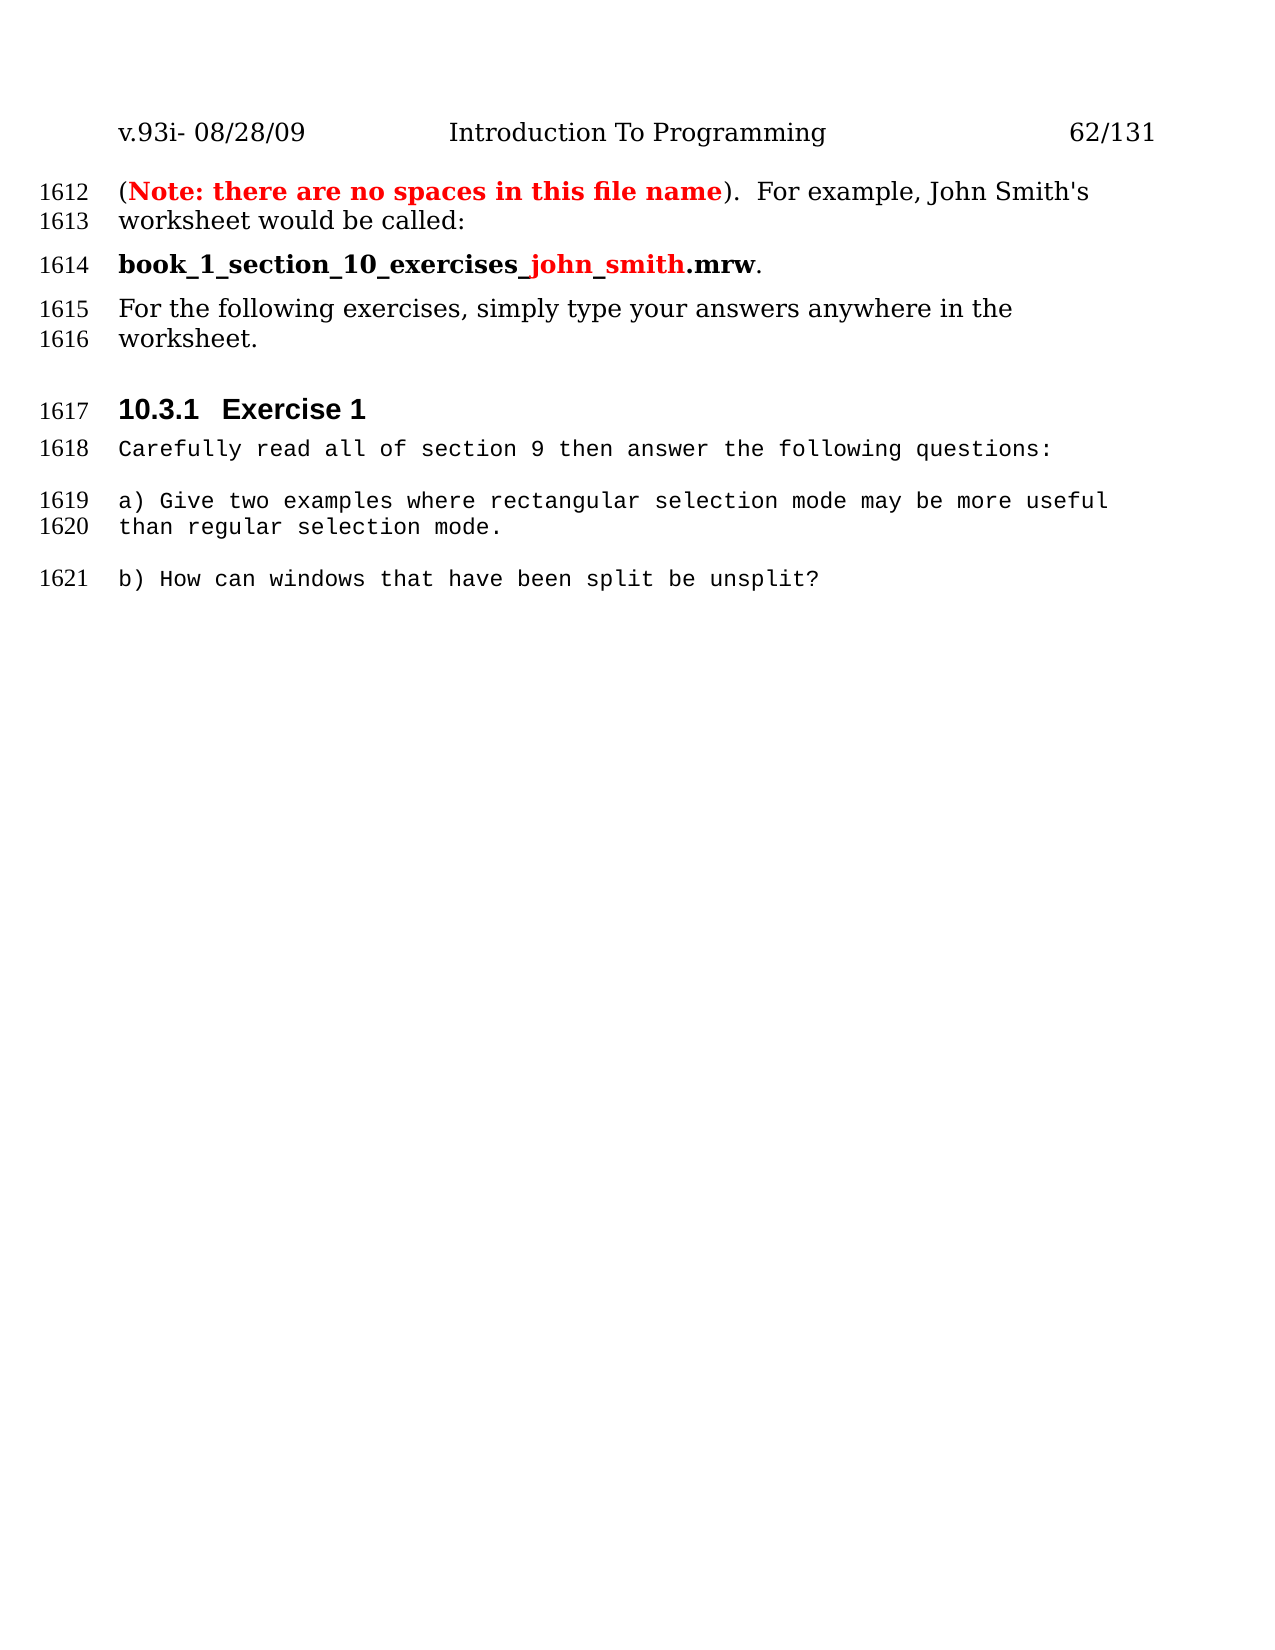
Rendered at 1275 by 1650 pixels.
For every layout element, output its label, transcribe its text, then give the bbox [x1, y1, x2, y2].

text a) Give two examples where rectangular selection mode may be more useful than regular selection mode. [118, 489, 1157, 541]
text Carefully read all of section 9 then answer the following questions: [118, 438, 1157, 463]
text b) How can windows that have been split be unsplit? [118, 567, 1157, 593]
text For the following exercises, simply type your answers anywhere in the worksheet. [118, 295, 1157, 353]
text book_1_section_10_exercises_john_smith.mrw. [118, 250, 1157, 280]
text (Note: there are no spaces in this file name). For example, John Smith's worksheet would be called: [118, 177, 1157, 235]
subtitle Exercise 1 [118, 392, 1157, 426]
